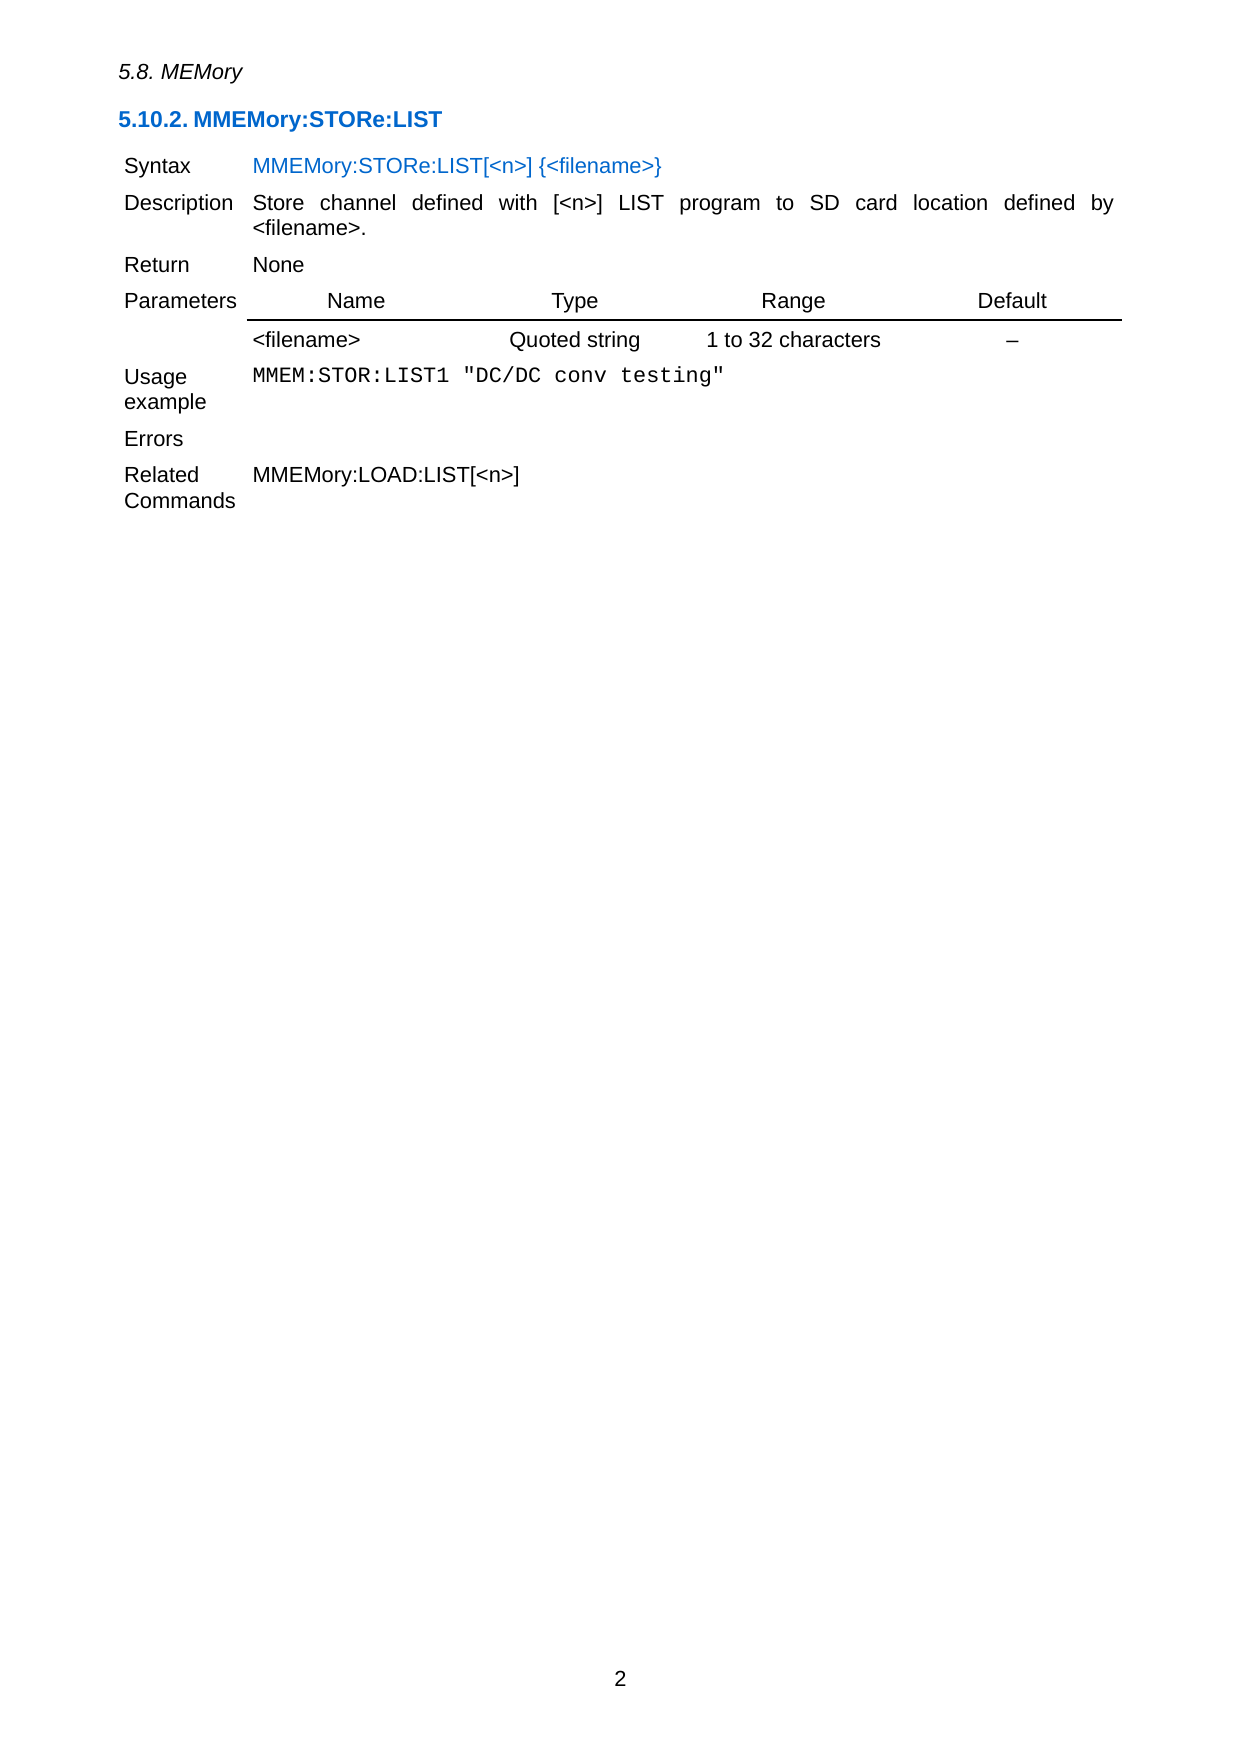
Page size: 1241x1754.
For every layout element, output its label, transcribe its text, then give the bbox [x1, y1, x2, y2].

table_header MMEMory:STORe:LIST[<n>] {<filename>} [247, 148, 1122, 184]
table_cell MMEM:STOR:LIST1 "DC/DC conv testing" [247, 358, 1122, 420]
table_cell Store channel defined with [<n>] LIST program to SD card location defined by <filename>. [247, 184, 1122, 246]
table_cell Type [465, 283, 684, 319]
subtitle MMEMory:STORe:LIST [118, 106, 1122, 133]
table_cell Related Commands [118, 457, 247, 518]
table_cell Quoted string [465, 321, 684, 358]
table_cell Usage example [118, 358, 247, 420]
table_cell Range [684, 283, 903, 319]
table_cell [247, 420, 1122, 457]
table_cell None [247, 246, 1122, 283]
table_cell Return [118, 246, 247, 283]
table_cell MMEMory:LOAD:LIST[<n>] [247, 457, 1122, 518]
table_cell 1 to 32 characters [684, 321, 903, 358]
table_cell Name [247, 283, 465, 319]
table_cell Parameters [118, 283, 247, 358]
table_header Syntax [118, 148, 247, 184]
table_cell Errors [118, 420, 247, 457]
table_cell – [903, 321, 1122, 358]
table_cell Description [118, 184, 247, 246]
table_cell <filename> [247, 321, 465, 358]
table_cell Default [903, 283, 1122, 319]
